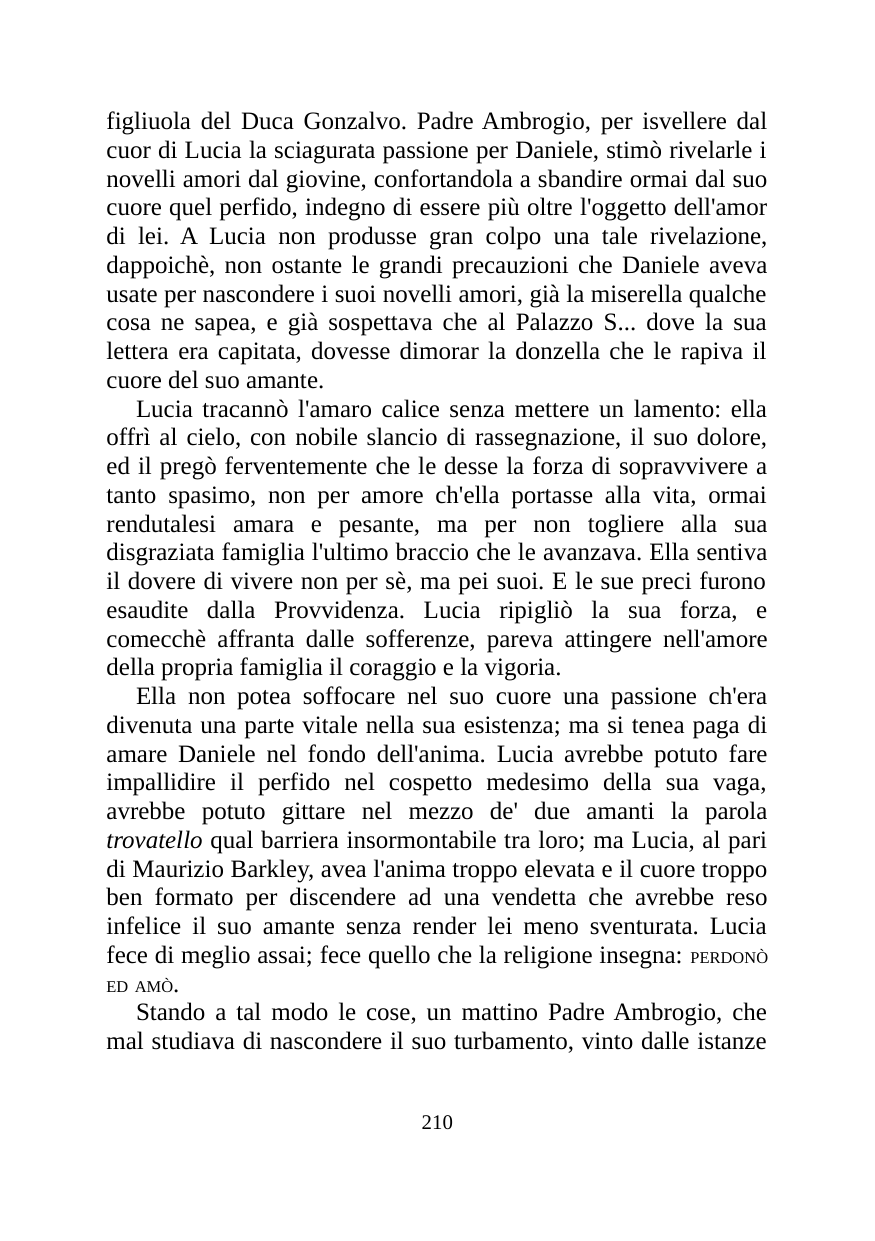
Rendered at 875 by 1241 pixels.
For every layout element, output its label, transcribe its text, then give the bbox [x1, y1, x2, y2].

text Stando a tal modo le cose, un mattino Padre Ambrogio, che mal studiava di nascondere il suo turbamento, vinto dalle istanze [106, 997, 768, 1055]
text Lucia tracannò l'amaro calice senza mettere un lamento: ella offrì al cielo, con nobile slancio di rassegnazione, il suo dolore, ed il pregò ferventemente che le desse la forza di sopravvivere a tanto spasimo, non per amore ch'ella portasse alla vita, ormai rendutalesi amara e pesante, ma per non togliere alla sua disgraziata famiglia l'ultimo braccio che le avanzava. Ella sentiva il dovere di vivere non per sè, ma pei suoi. E le sue preci furono esaudite dalla Provvidenza. Lucia ripigliò la sua forza, e comecchè affranta dalle sofferenze, pareva attingere nell'amore della propria famiglia il coraggio e la vigoria. [106, 394, 768, 681]
text Ella non potea soffocare nel suo cuore una passione ch'era divenuta una parte vitale nella sua esistenza; ma si tenea paga di amare Daniele nel fondo dell'anima. Lucia avrebbe potuto fare impallidire il perfido nel cospetto medesimo della sua vaga, avrebbe potuto gittare nel mezzo de' due amanti la parola trovatello qual barriera insormontabile tra loro; ma Lucia, al pari di Maurizio Barkley, avea l'anima troppo elevata e il cuore troppo ben formato per discendere ad una vendetta che avrebbe reso infelice il suo amante senza render lei meno sventurata. Lucia fece di meglio assai; fece quello che la religione insegna: perdonò ed amò. [106, 681, 768, 997]
text figliuola del Duca Gonzalvo. Padre Ambrogio, per isvellere dal cuor di Lucia la sciagurata passione per Daniele, stimò rivelarle i novelli amori dal giovine, confortandola a sbandire ormai dal suo cuore quel perfido, indegno di essere più oltre l'oggetto dell'amor di lei. A Lucia non produsse gran colpo una tale rivelazione, dappoichè, non ostante le grandi precauzioni che Daniele aveva usate per nascondere i suoi novelli amori, già la miserella qualche cosa ne sapea, e già sospettava che al Palazzo S... dove la sua lettera era capitata, dovesse dimorar la donzella che le rapiva il cuore del suo amante. [106, 106, 768, 394]
